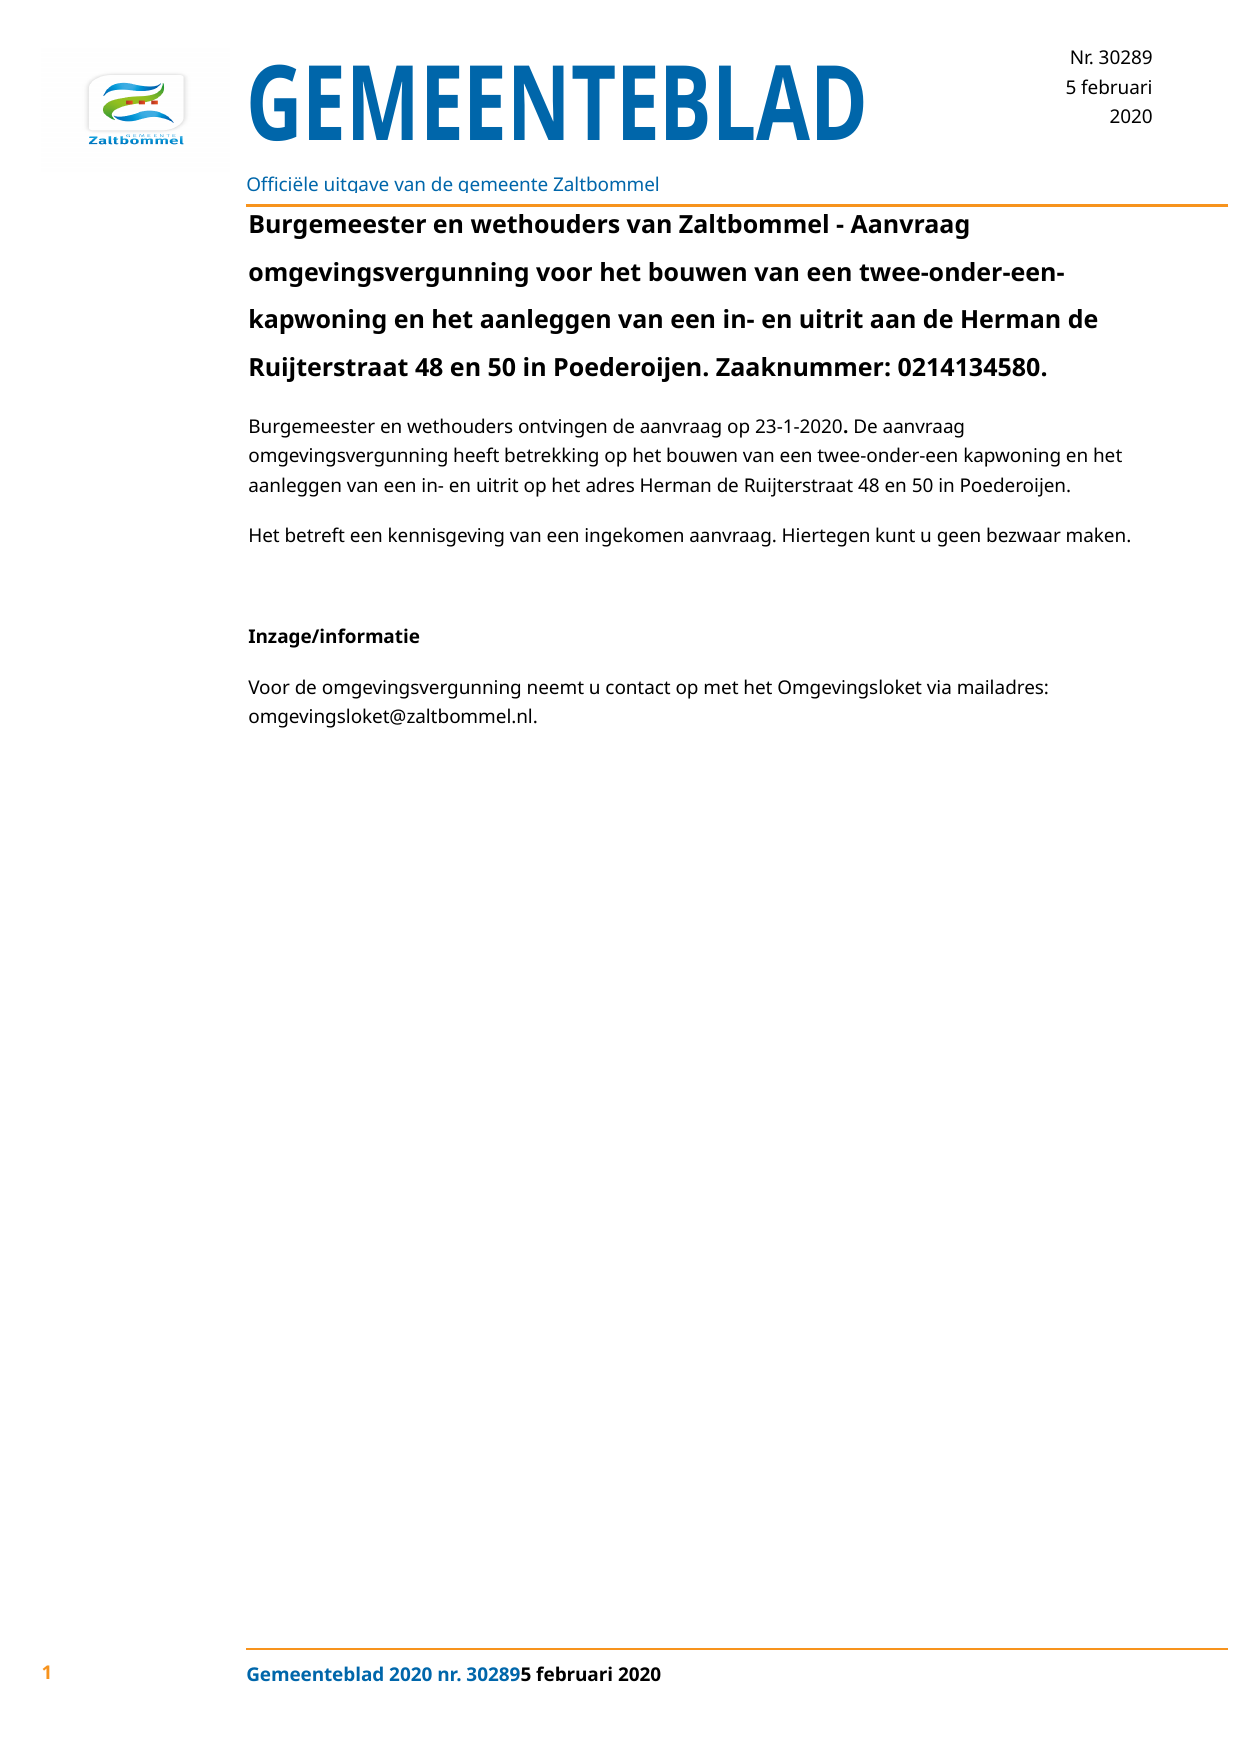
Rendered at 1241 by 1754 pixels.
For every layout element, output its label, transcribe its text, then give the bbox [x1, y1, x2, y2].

text Inzage/informatie [248, 623, 1152, 649]
text Burgemeester en wethouders van Zaltbommel - Aanvraag omgevingsvergunning voor het bouwen van een twee-onder-een-kapwoning en het aanleggen van een in- en uitrit aan de Herman de Ruijterstraat 48 en 50 in Poederoijen. Zaaknummer: 0214134580. [248, 207, 1152, 384]
picture [41, 47, 231, 172]
text Burgemeester en wethouders ontvingen de aanvraag op 23-1-2020. De aanvraag omgevingsvergunning heeft betrekking op het bouwen van een twee-onder-een kapwoning en het aanleggen van een in- en uitrit op het adres Herman de Ruijterstraat 48 en 50 in Poederoijen. [248, 413, 1152, 498]
text Het betreft een kennisgeving van een ingekomen aanvraag. Hiertegen kunt u geen bezwaar maken. [248, 523, 1152, 548]
text Voor de omgevingsvergunning neemt u contact op met het Omgevingsloket via mailadres: omgevingsloket@zaltbommel.nl. [248, 674, 1152, 729]
